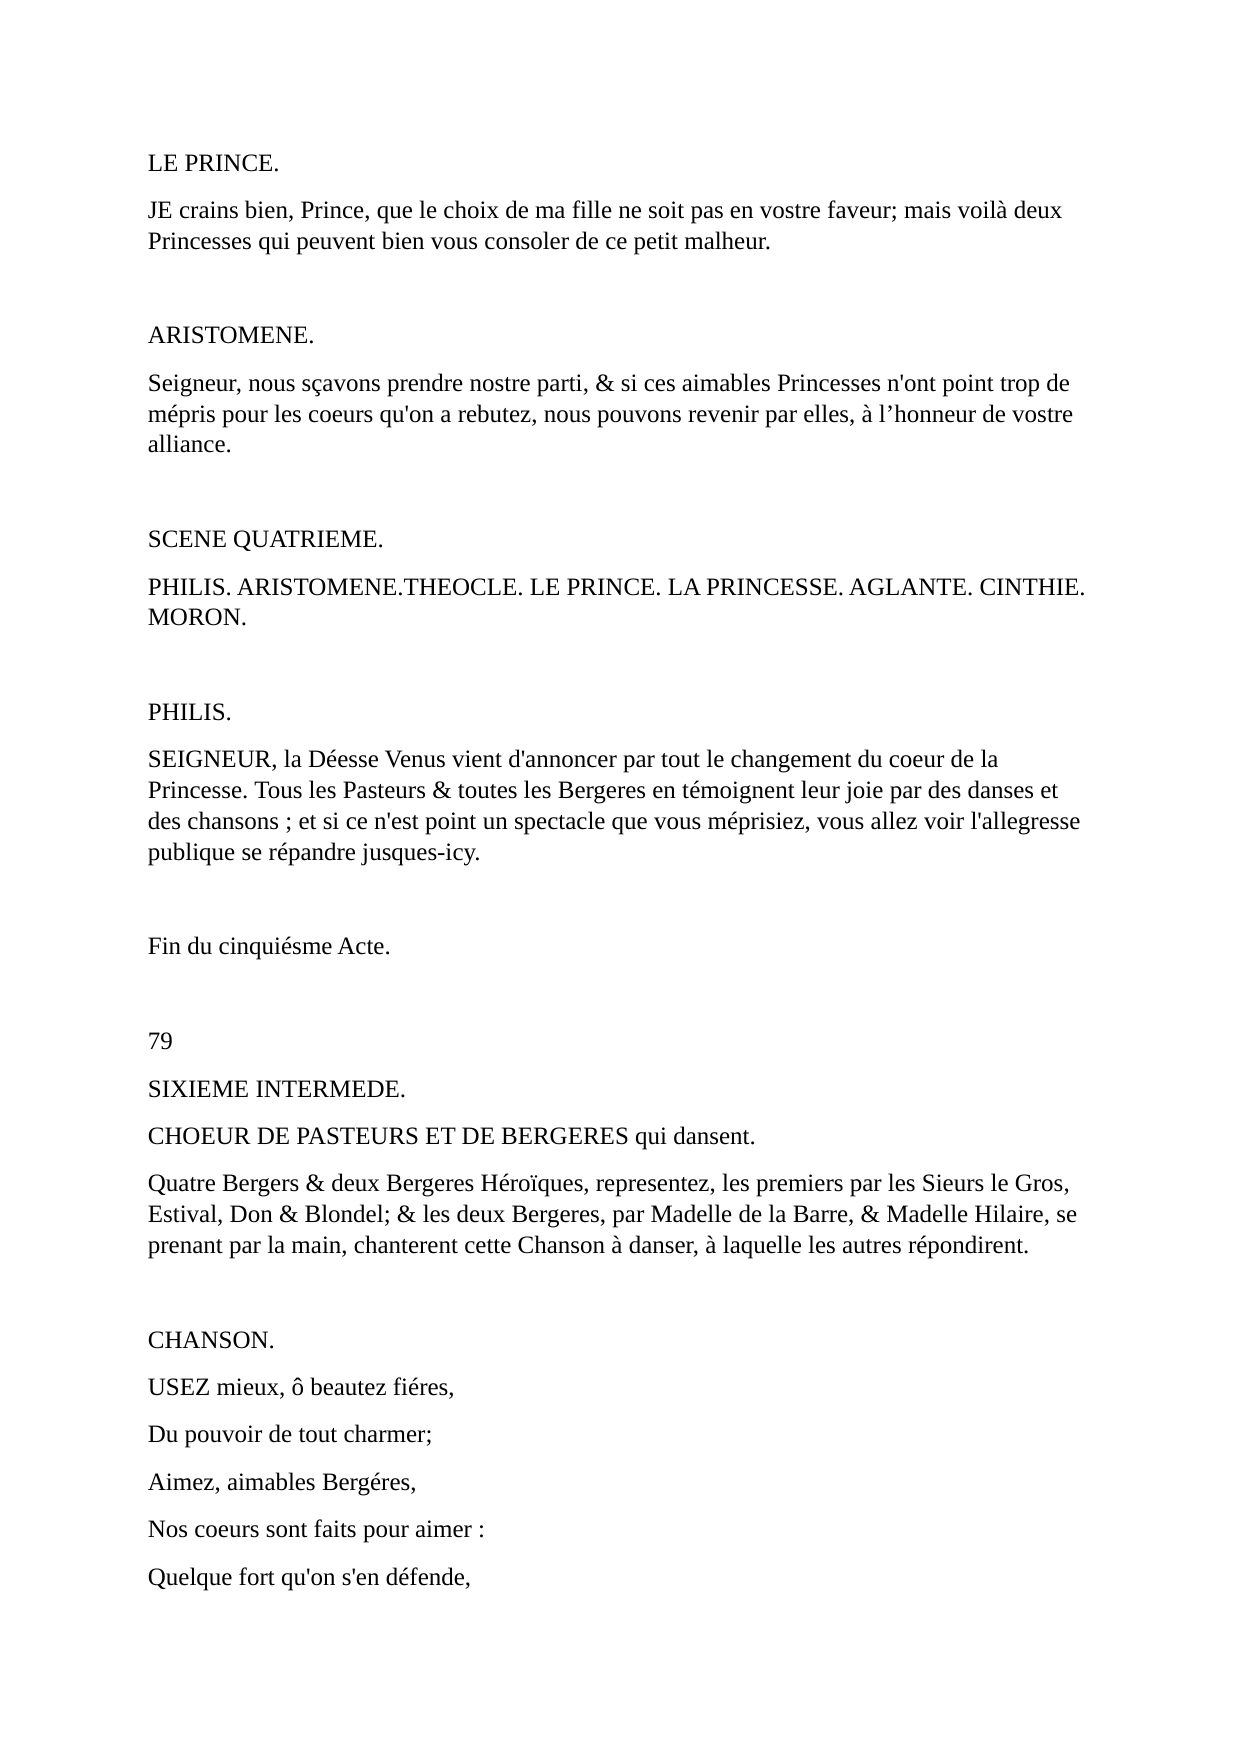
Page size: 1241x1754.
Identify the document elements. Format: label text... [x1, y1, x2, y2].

text CHANSON. [148, 1325, 1093, 1353]
text SEIGNEUR, la Déesse Venus vient d'annoncer par tout le changement du coeur de la Princesse. Tous les Pasteurs & toutes les Bergeres en témoignent leur joie par des danses et des chansons ; et si ce n'est point un spectacle que vous méprisiez, vous allez voir l'allegresse publique se répandre jusques-icy. [148, 744, 1093, 865]
text SCENE QUATRIEME. [148, 524, 1093, 553]
text USEZ mieux, ô beautez fiéres, [148, 1372, 1093, 1401]
text PHILIS. ARISTOMENE.THEOCLE. LE PRINCE. LA PRINCESSE. AGLANTE. CINTHIE. MORON. [148, 572, 1093, 631]
text CHOEUR DE PASTEURS ET DE BERGERES qui dansent. [148, 1121, 1093, 1150]
text Quelque fort qu'on s'en défende, [148, 1562, 1093, 1590]
text ARISTOMENE. [148, 321, 1093, 349]
text Du pouvoir de tout charmer; [148, 1419, 1093, 1448]
text LE PRINCE. [148, 148, 1093, 176]
text Quatre Bergers & deux Bergeres Héroïques, representez, les premiers par les Sieurs le Gros, Estival, Don & Blondel; & les deux Bergeres, par Madelle de la Barre, & Madelle Hilaire, se prenant par la main, chanterent cette Chanson à danser, à laquelle les autres répondirent. [148, 1168, 1093, 1259]
text Fin du cinquiésme Acte. [148, 931, 1093, 960]
text Nos coeurs sont faits pour aimer : [148, 1514, 1093, 1543]
text SIXIEME INTERMEDE. [148, 1074, 1093, 1102]
text JE crains bien, Prince, que le choix de ma fille ne soit pas en vostre faveur; mais voilà deux Princesses qui peuvent bien vous consoler de ce petit malheur. [148, 195, 1093, 254]
text Seigneur, nous sçavons prendre nostre parti, & si ces aimables Princesses n'ont point trop de mépris pour les coeurs qu'on a rebutez, nous pouvons revenir par elles, à l’honneur de vostre alliance. [148, 368, 1093, 458]
text PHILIS. [148, 697, 1093, 726]
text Aimez, aimables Bergéres, [148, 1467, 1093, 1496]
text 79 [148, 1026, 1093, 1055]
